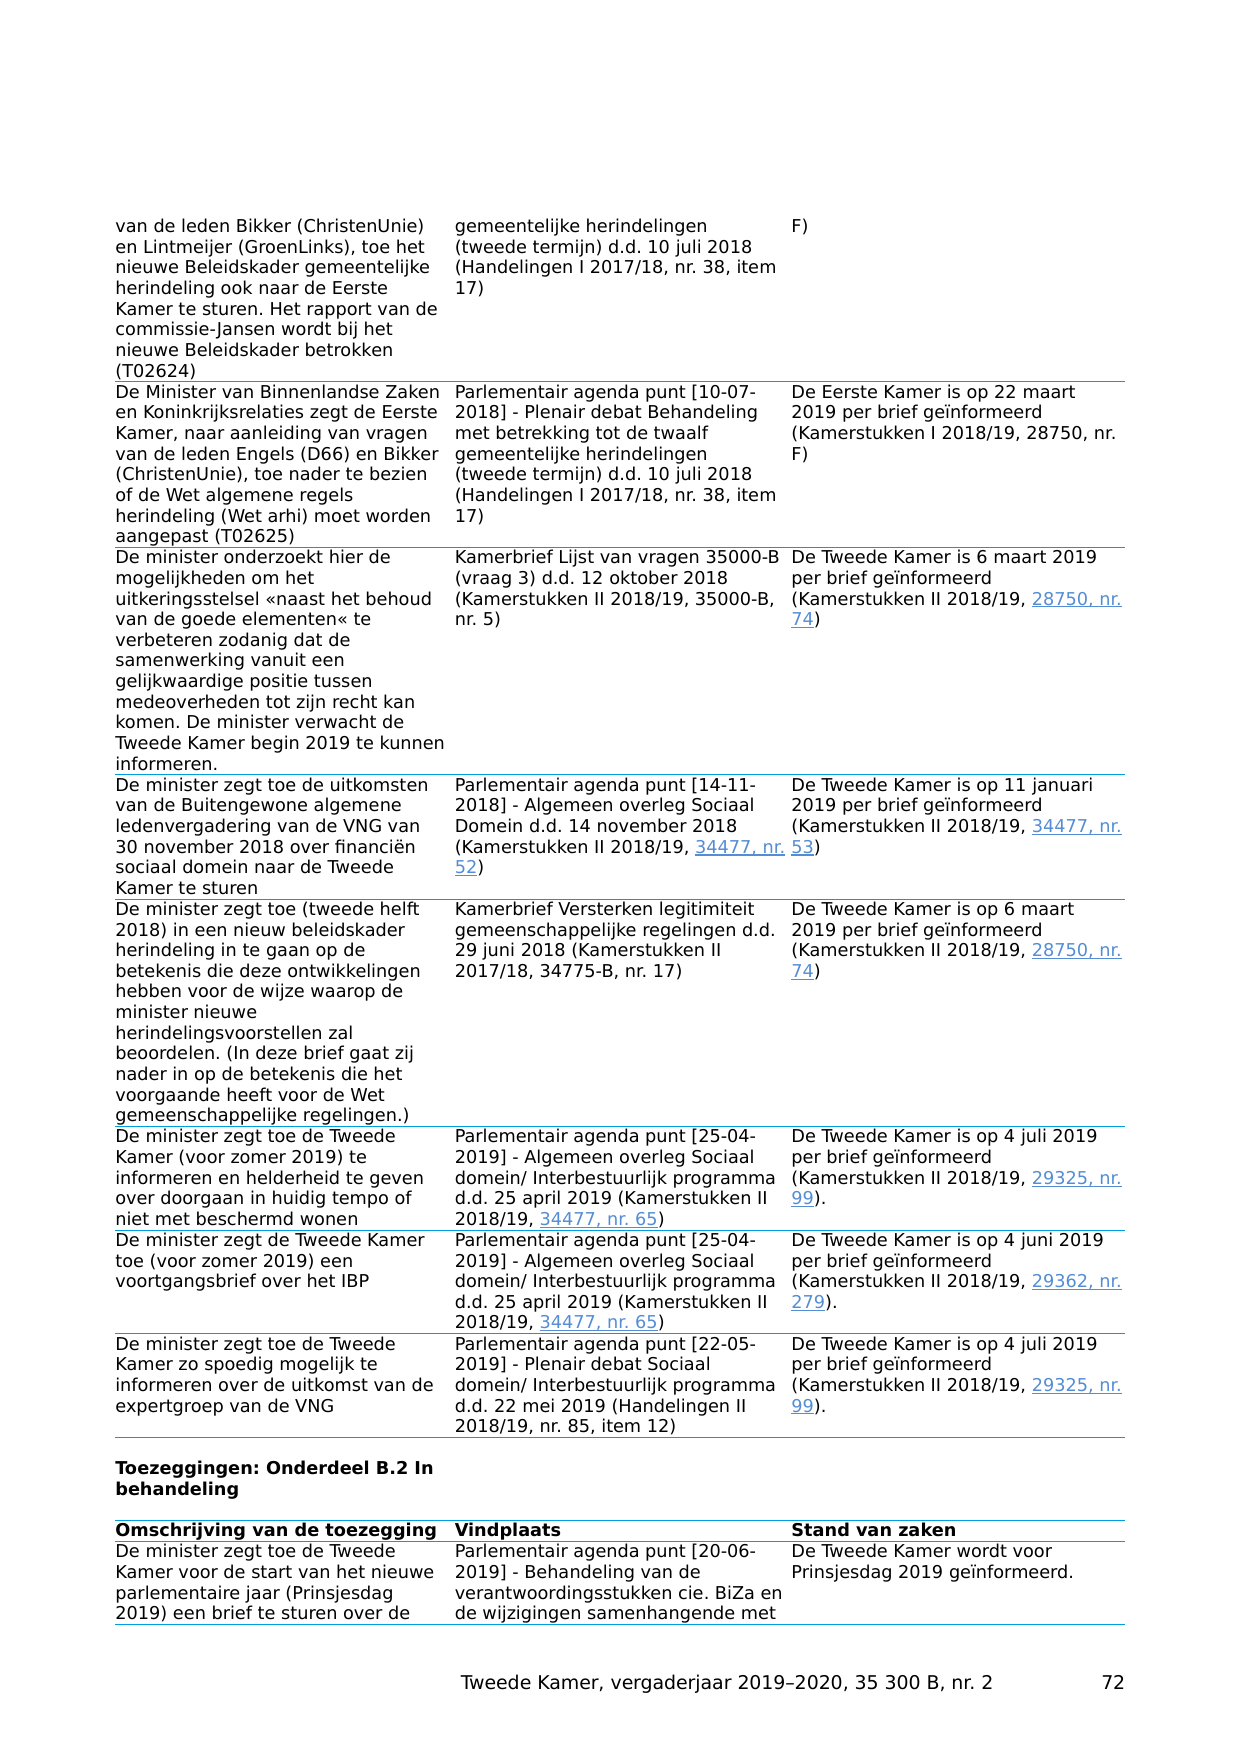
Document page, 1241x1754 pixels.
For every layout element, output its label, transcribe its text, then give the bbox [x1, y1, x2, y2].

table_cell F) [788, 216, 1125, 381]
table_cell Parlementair agenda punt [25-04-2019] - Algemeen overleg Sociaal domein/ Interbestuurlijk programma d.d. 25 april 2019 (Kamerstukken II 2018/19, 34477, nr. 65) [452, 1127, 788, 1229]
table_cell De Tweede Kamer is op 11 januari 2019 per brief geïnformeerd (Kamerstukken II 2018/19, 34477, nr. 53) [788, 775, 1125, 898]
table_cell De minister zegt toe de uitkomsten van de Buitengewone algemene ledenvergadering van de VNG van 30 november 2018 over financiën sociaal domein naar de Tweede Kamer te sturen [115, 775, 452, 898]
table_cell De Minister van Binnenlandse Zaken en Koninkrijksrelaties zegt de Eerste Kamer, naar aanleiding van vragen van de leden Engels (D66) en Bikker (ChristenUnie), toe nader te bezien of de Wet algemene regels herindeling (Wet arhi) moet worden aangepast (T02625) [115, 382, 452, 547]
table_cell van de leden Bikker (ChristenUnie) en Lintmeijer (GroenLinks), toe het nieuwe Beleidskader gemeentelijke herindeling ook naar de Eerste Kamer te sturen. Het rapport van de commissie-Jansen wordt bij het nieuwe Beleidskader betrokken (T02624) [115, 216, 452, 381]
table_cell gemeentelijke herindelingen (tweede termijn) d.d. 10 juli 2018 (Handelingen I 2017/18, nr. 38, item 17) [452, 216, 788, 381]
table_cell De minister zegt toe (tweede helft 2018) in een nieuw beleidskader herindeling in te gaan op de betekenis die deze ontwikkelingen hebben voor de wijze waarop de minister nieuwe herindelingsvoorstellen zal beoordelen. (In deze brief gaat zij nader in op de betekenis die het voorgaande heeft voor de Wet gemeenschappelijke regelingen.) [115, 900, 452, 1126]
table_cell Kamerbrief Versterken legitimiteit gemeenschappelijke regelingen d.d. 29 juni 2018 (Kamerstukken II 2017/18, 34775-B, nr. 17) [452, 900, 788, 1126]
table_cell Omschrijving van de toezegging [115, 1521, 452, 1541]
table_cell [452, 1499, 788, 1520]
table_cell De Tweede Kamer wordt voor Prinsjesdag 2019 geïnformeerd. [788, 1542, 1125, 1624]
table_cell De minister zegt toe de Tweede Kamer voor de start van het nieuwe parlementaire jaar (Prinsjesdag 2019) een brief te sturen over de [115, 1542, 452, 1624]
table_cell De Tweede Kamer is op 6 maart 2019 per brief geïnformeerd (Kamerstukken II 2018/19, 28750, nr. 74) [788, 900, 1125, 1126]
table_cell De Tweede Kamer is op 4 juni 2019 per brief geïnformeerd (Kamerstukken II 2018/19, 29362, nr. 279). [788, 1231, 1125, 1333]
table_cell Parlementair agenda punt [14-11-2018] - Algemeen overleg Sociaal Domein d.d. 14 november 2018 (Kamerstukken II 2018/19, 34477, nr. 52) [452, 775, 788, 898]
table_cell De minister zegt de Tweede Kamer toe (voor zomer 2019) een voortgangsbrief over het IBP [115, 1231, 452, 1333]
table_cell Toezeggingen: Onderdeel B.2 In behandeling [115, 1458, 452, 1499]
table_cell De Eerste Kamer is op 22 maart 2019 per brief geïnformeerd (Kamerstukken I 2018/19, 28750, nr. F) [788, 382, 1125, 547]
table_cell De Tweede Kamer is 6 maart 2019 per brief geïnformeerd (Kamerstukken II 2018/19, 28750, nr. 74) [788, 548, 1125, 774]
table_cell De minister onderzoekt hier de mogelijkheden om het uitkeringsstelsel «naast het behoud van de goede elementen« te verbeteren zodanig dat de samenwerking vanuit een gelijkwaardige positie tussen medeoverheden tot zijn recht kan komen. De minister verwacht de Tweede Kamer begin 2019 te kunnen informeren. [115, 548, 452, 774]
table_cell [788, 1458, 1125, 1499]
table_cell De Tweede Kamer is op 4 juli 2019 per brief geïnformeerd (Kamerstukken II 2018/19, 29325, nr. 99). [788, 1127, 1125, 1229]
table_cell Vindplaats [452, 1521, 788, 1541]
table_cell De Tweede Kamer is op 4 juli 2019 per brief geïnformeerd (Kamerstukken II 2018/19, 29325, nr. 99). [788, 1334, 1125, 1437]
table_cell Kamerbrief Lijst van vragen 35000-B (vraag 3) d.d. 12 oktober 2018 (Kamerstukken II 2018/19, 35000-B, nr. 5) [452, 548, 788, 774]
table_cell Parlementair agenda punt [25-04-2019] - Algemeen overleg Sociaal domein/ Interbestuurlijk programma d.d. 25 april 2019 (Kamerstukken II 2018/19, 34477, nr. 65) [452, 1231, 788, 1333]
table_cell Stand van zaken [788, 1521, 1125, 1541]
table_cell Parlementair agenda punt [20-06-2019] - Behandeling van de verantwoordingsstukken cie. BiZa en de wijzigingen samenhangende met [452, 1542, 788, 1624]
table_cell De minister zegt toe de Tweede Kamer zo spoedig mogelijk te informeren over de uitkomst van de expertgroep van de VNG [115, 1334, 452, 1437]
table_cell Parlementair agenda punt [22-05-2019] - Plenair debat Sociaal domein/ Interbestuurlijk programma d.d. 22 mei 2019 (Handelingen II 2018/19, nr. 85, item 12) [452, 1334, 788, 1437]
table_cell Parlementair agenda punt [10-07-2018] - Plenair debat Behandeling met betrekking tot de twaalf gemeentelijke herindelingen (tweede termijn) d.d. 10 juli 2018 (Handelingen I 2017/18, nr. 38, item 17) [452, 382, 788, 547]
table_cell [115, 1438, 452, 1458]
table_cell [788, 1438, 1125, 1458]
table_cell [115, 1499, 452, 1520]
table_cell [788, 1499, 1125, 1520]
table_cell [452, 1438, 788, 1458]
table_cell [452, 1458, 788, 1499]
table_cell De minister zegt toe de Tweede Kamer (voor zomer 2019) te informeren en helderheid te geven over doorgaan in huidig tempo of niet met beschermd wonen [115, 1127, 452, 1229]
table_header Tabel 13 Moties en toezeggingen [115, 191, 1125, 216]
